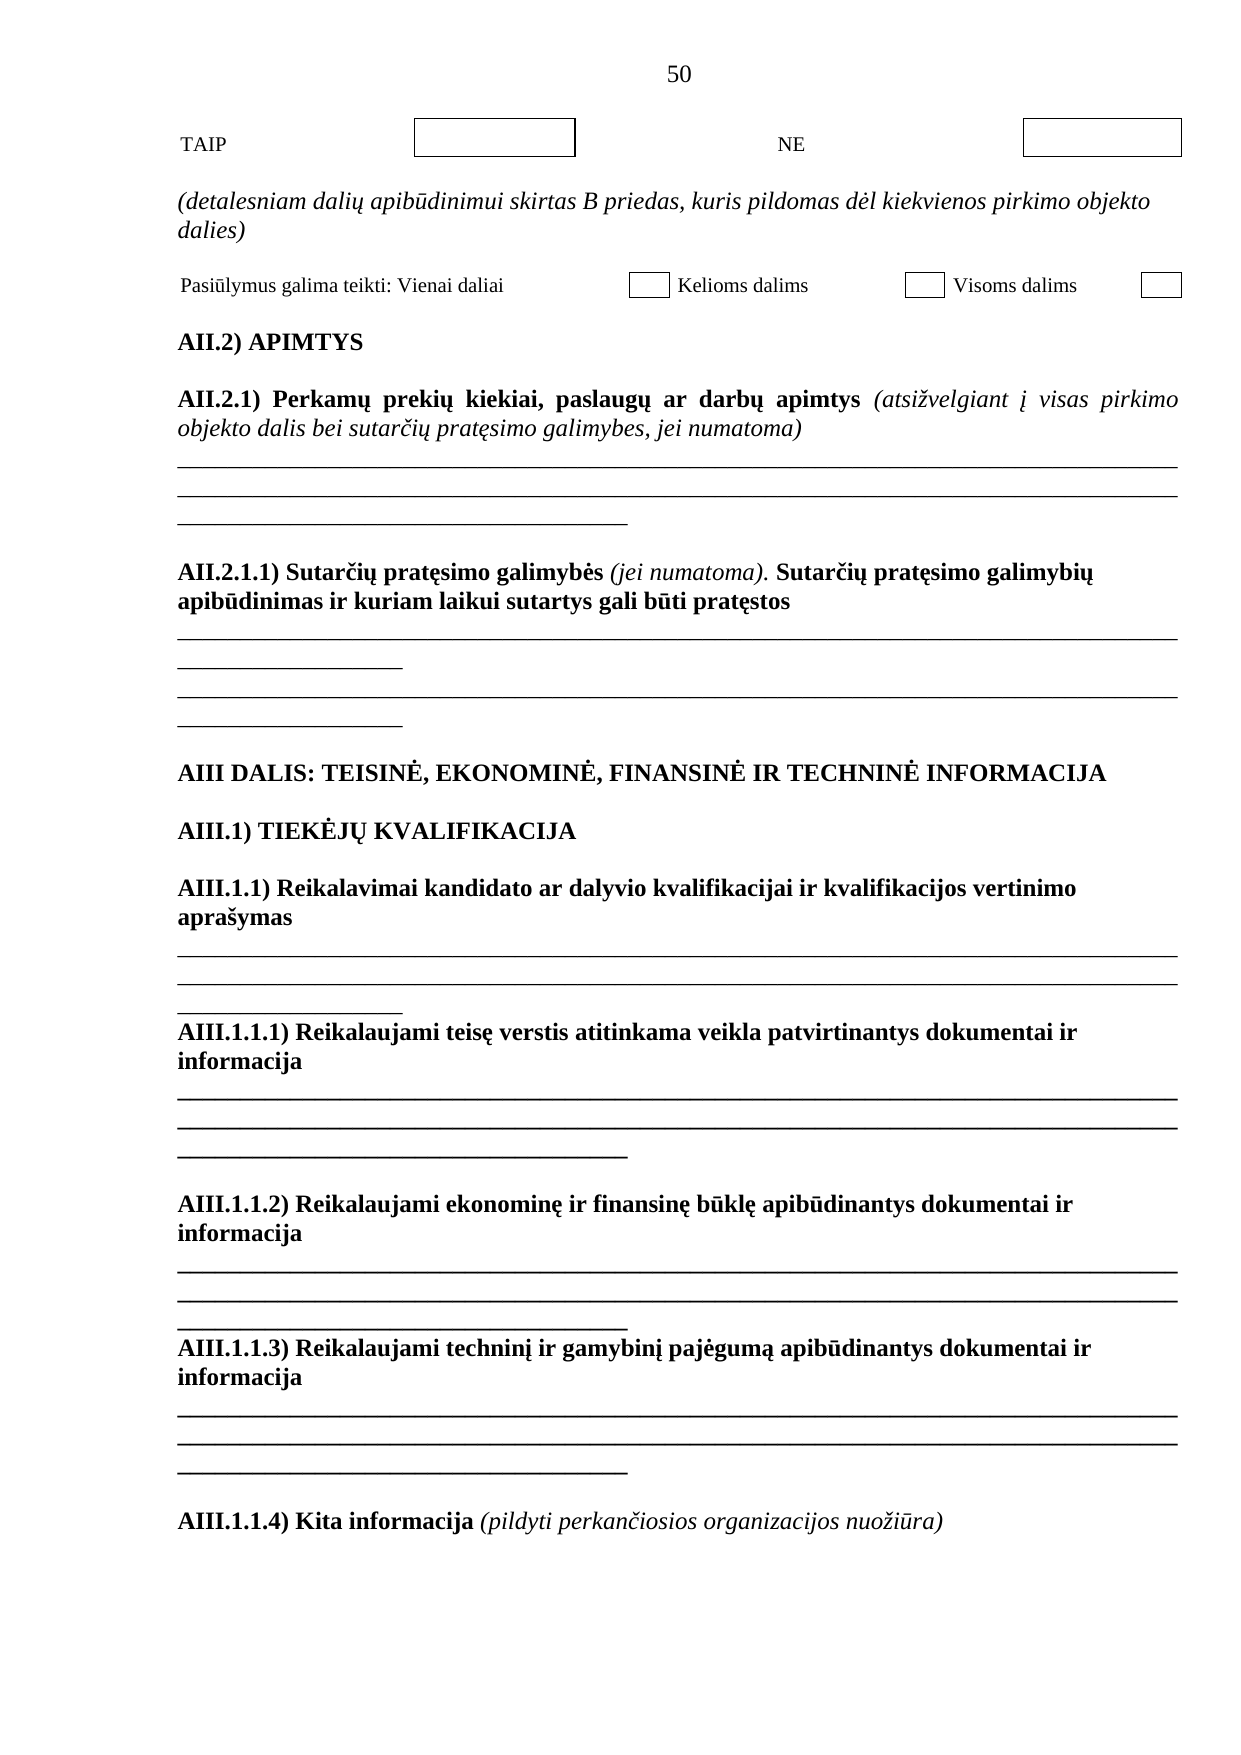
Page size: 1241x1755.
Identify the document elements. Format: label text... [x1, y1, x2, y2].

table_header NE [775, 118, 1023, 156]
text ____________________________________________________________________________________________________________________________________________________________________________________________________ [177, 1247, 1181, 1333]
text AIII.1.1.2) Reikalaujami ekonominę ir finansinę būklę apibūdinantys dokumentai ir informacija [177, 1189, 1148, 1247]
text AII.2.1) Perkamų prekių kiekiai, paslaugų ar darbų apimtys (atsižvelgiant į visas pirkimo objekto dalis bei sutarčių pratęsimo galimybes, jei numatoma) [177, 384, 1181, 442]
table_header Pasiūlymus galima teikti: Vienai daliai [177, 272, 629, 297]
table_header [630, 273, 669, 297]
text AIII DALIS: TEISINĖ, EKONOMINĖ, FINANSINĖ IR TECHNINĖ INFORMACIJA [177, 758, 1181, 787]
text AIII.1) TIEKĖJŲ KVALIFIKACIJA [177, 816, 1181, 844]
text ____________________________________________________________________________________________________________________________________________________________________________________________________ [177, 1391, 1181, 1477]
text __________________________________________________________________________________________________ [177, 614, 1181, 672]
text AIII.1.1.1) Reikalaujami teisę verstis atitinkama veikla patvirtinantys dokumentai ir informacija [177, 1017, 1181, 1074]
text AIII.1.1.3) Reikalaujami techninį ir gamybinį pajėgumą apibūdinantys dokumentai ir informacija [177, 1333, 1181, 1391]
table_header [1024, 119, 1181, 156]
table_header Visoms dalims [945, 272, 1141, 297]
text AIII.1.1) Reikalavimai kandidato ar dalyvio kvalifikacijai ir kvalifikacijos vertinimo aprašymas [177, 873, 1181, 931]
text ____________________________________________________________________________________________________________________________________________________________________________________________________ [177, 1074, 1181, 1161]
table_header [906, 273, 944, 297]
text __________________________________________________________________________________________________________________________________________________________________________________ [177, 931, 1181, 1017]
text AII.2.1.1) Sutarčių pratęsimo galimybės (jei numatoma). Sutarčių pratęsimo galimybių apibūdinimas ir kuriam laikui sutartys gali būti pratęstos [177, 557, 1181, 614]
text AII.2) APIMTYS [177, 327, 1181, 356]
table_header [576, 118, 774, 156]
text (detalesniam dalių apibūdinimui skirtas B priedas, kuris pildomas dėl kiekvienos pirkimo objekto dalies) [177, 186, 1181, 243]
table_header [1142, 273, 1181, 297]
table_header [415, 119, 574, 156]
table_header TAIP [177, 118, 414, 156]
text __________________________________________________________________________________________________ [177, 672, 1181, 729]
text ____________________________________________________________________________________________________________________________________________________________________________________________________ [177, 442, 1181, 528]
text AIII.1.1.4) Kita informacija (pildyti perkančiosios organizacijos nuožiūra) [177, 1506, 1181, 1534]
table_header Kelioms dalims [670, 272, 905, 297]
